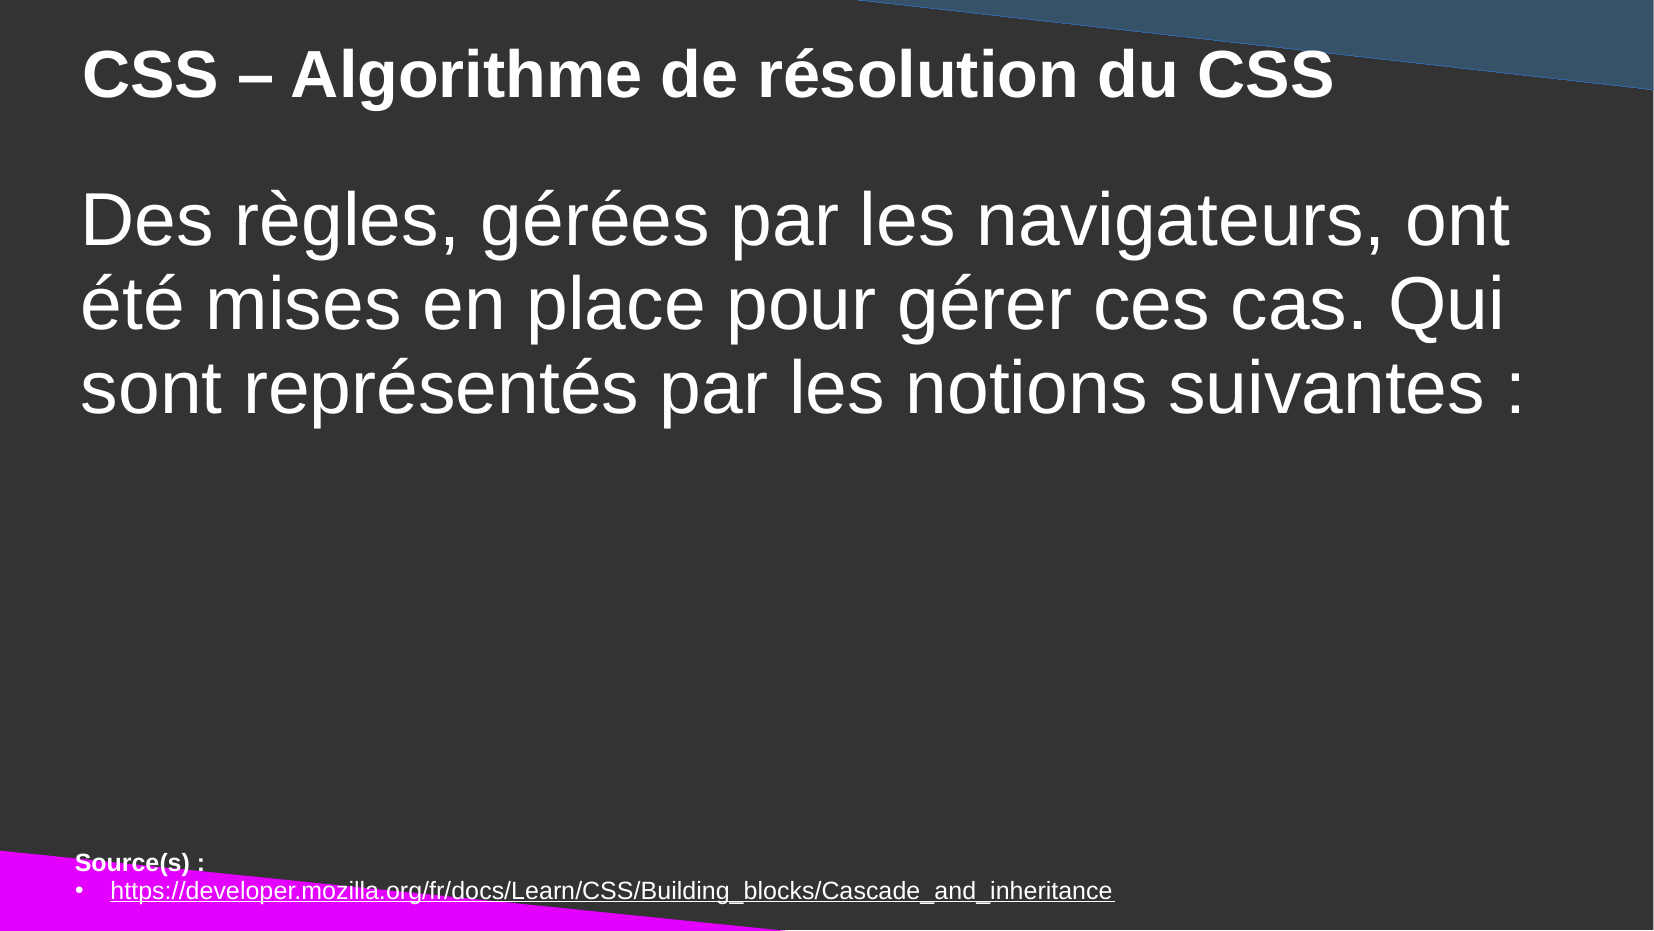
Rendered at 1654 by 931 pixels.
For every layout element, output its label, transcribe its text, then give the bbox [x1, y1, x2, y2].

text_box Source(s) : https://developer.mozilla.org/fr/docs/Learn/CSS/Building_blocks/Cascade_and_inheritance [60, 841, 1546, 913]
list Des règles, gérées par les navigateurs, ont été mises en place pour gérer ces cas. Qui sont représentés par les notions suivantes : [80, 177, 1605, 780]
text_box [0, 850, 788, 931]
title CSS – Algorithme de résolution du CSS [82, 37, 1571, 114]
text_box [858, 0, 1654, 90]
